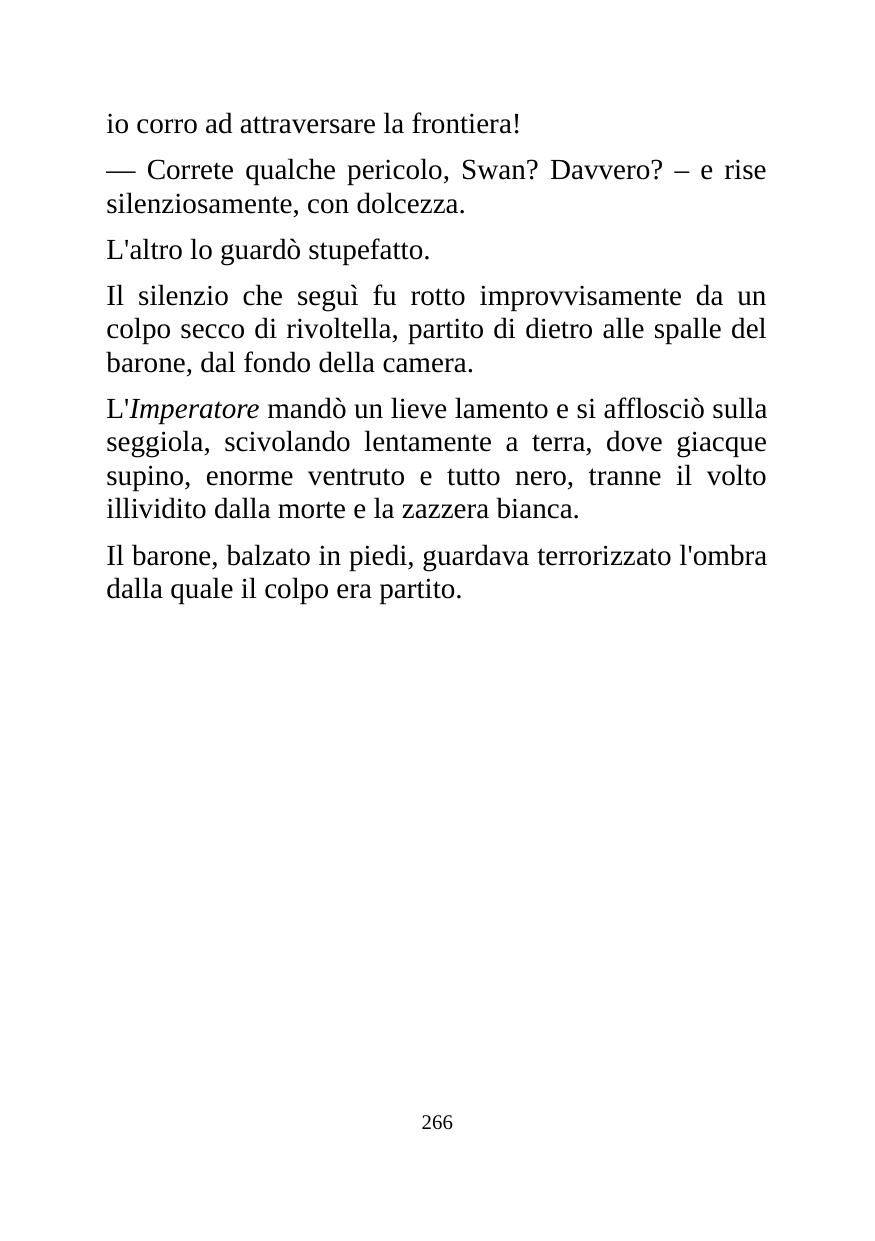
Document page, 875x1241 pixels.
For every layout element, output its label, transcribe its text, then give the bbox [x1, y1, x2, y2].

text — Correte qualche pericolo, Swan? Davvero? – e rise silenziosamente, con dolcezza. [106, 152, 768, 219]
text Il silenzio che seguì fu rotto improvvisamente da un colpo secco di rivoltella, partito di dietro alle spalle del barone, dal fondo della camera. [106, 278, 768, 378]
text L'altro lo guardò stupefatto. [106, 232, 768, 265]
text L'Imperatore mandò un lieve lamento e si afflosciò sulla seggiola, scivolando lentamente a terra, dove giacque supino, enorme ventruto e tutto nero, tranne il volto illividito dalla morte e la zazzera bianca. [106, 391, 768, 525]
text Il barone, balzato in piedi, guardava terrorizzato l'ombra dalla quale il colpo era partito. [106, 538, 768, 605]
text io corro ad attraversare la frontiera! [106, 106, 768, 140]
